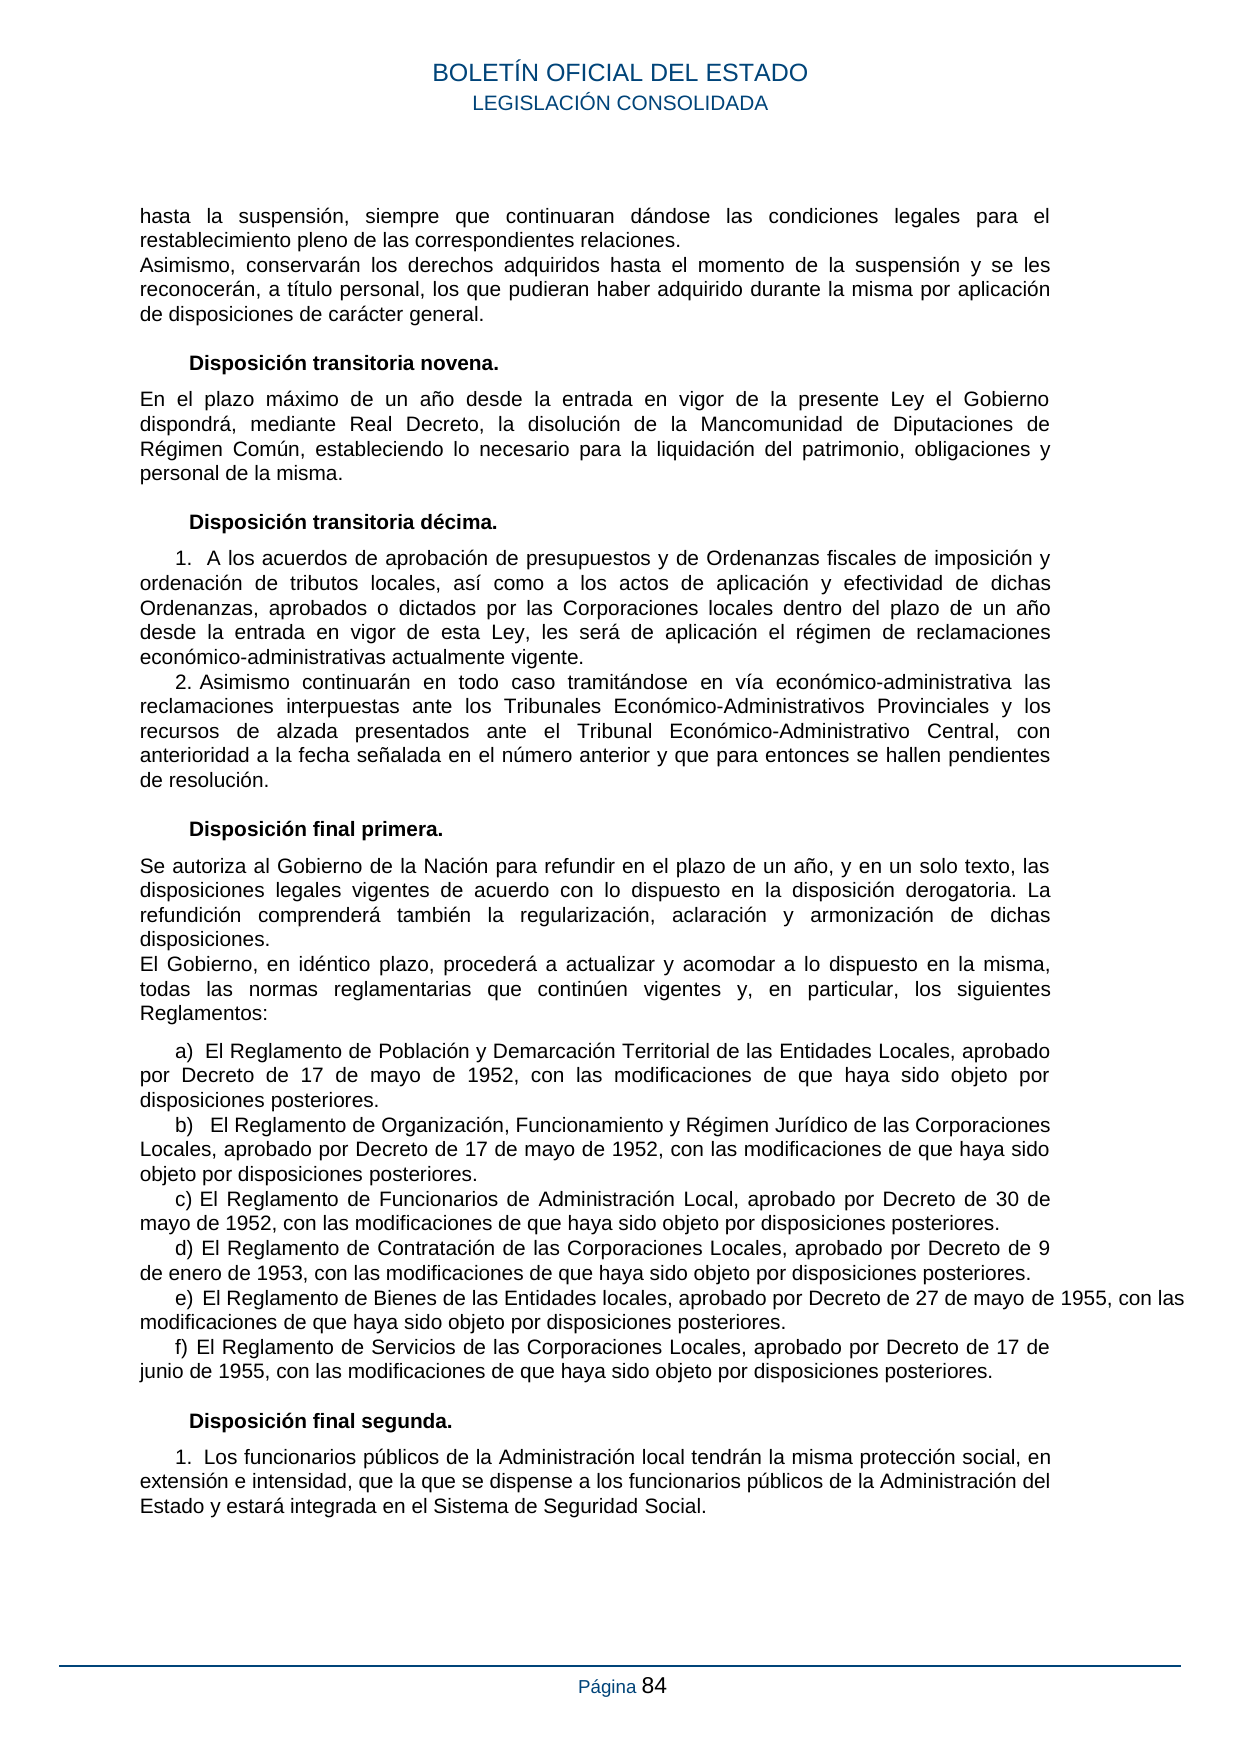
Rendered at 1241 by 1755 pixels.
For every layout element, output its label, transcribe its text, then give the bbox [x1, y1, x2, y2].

list Asimismo continuarán en todo caso tramitándose en vía económico-administrativa las reclamaciones interpuestas ante los Tribunales Económico-Administrativos Provinciales y los recursos de alzada presentados ante el Tribunal Económico-Administrativo Central, con anterioridad a la fecha señalada en el número anterior y que para entonces se hallen pendientes de resolución. [139, 669, 1052, 792]
text El Gobierno, en idéntico plazo, procederá a actualizar y acomodar a lo dispuesto en la misma, todas las normas reglamentarias que continúen vigentes y, en particular, los siguientes Reglamentos: [139, 952, 1052, 1025]
list El Reglamento de Organización, Funcionamiento y Régimen Jurídico de las Corporaciones Locales, aprobado por Decreto de 17 de mayo de 1952, con las modificaciones de que haya sido objeto por disposiciones posteriores. [139, 1113, 1052, 1186]
text hasta la suspensión, siempre que continuaran dándose las condiciones legales para el restablecimiento pleno de las correspondientes relaciones. [139, 203, 1052, 252]
list A los acuerdos de aprobación de presupuestos y de Ordenanzas fiscales de imposición y ordenación de tributos locales, así como a los actos de aplicación y efectividad de dichas Ordenanzas, aprobados o dictados por las Corporaciones locales dentro del plazo de un año desde la entrada en vigor de esta Ley, les será de aplicación el régimen de reclamaciones económico-administrativas actualmente vigente. [139, 546, 1052, 668]
list El Reglamento de Funcionarios de Administración Local, aprobado por Decreto de 30 de mayo de 1952, con las modificaciones de que haya sido objeto por disposiciones posteriores. [139, 1187, 1052, 1235]
list El Reglamento de Contratación de las Corporaciones Locales, aprobado por Decreto de 9 de enero de 1953, con las modificaciones de que haya sido objeto por disposiciones posteriores. [139, 1236, 1052, 1284]
subtitle Disposición transitoria décima. [189, 510, 1184, 534]
list Los funcionarios públicos de la Administración local tendrán la misma protección social, en extensión e intensidad, que la que se dispense a los funcionarios públicos de la Administración del Estado y estará integrada en el Sistema de Seguridad Social. [139, 1445, 1052, 1518]
text En el plazo máximo de un año desde la entrada en vigor de la presente Ley el Gobierno dispondrá, mediante Real Decreto, la disolución de la Mancomunidad de Diputaciones de Régimen Común, estableciendo lo necesario para la liquidación del patrimonio, obligaciones y personal de la misma. [139, 387, 1052, 485]
subtitle Disposición transitoria novena. [189, 351, 1184, 375]
list El Reglamento de Población y Demarcación Territorial de las Entidades Locales, aprobado por Decreto de 17 de mayo de 1952, con las modificaciones de que haya sido objeto por disposiciones posteriores. [139, 1039, 1052, 1112]
list El Reglamento de Bienes de las Entidades locales, aprobado por Decreto de 27 de mayo de 1955, con las modificaciones de que haya sido objeto por disposiciones posteriores. [139, 1285, 1184, 1334]
text Asimismo, conservarán los derechos adquiridos hasta el momento de la suspensión y se les reconocerán, a título personal, los que pudieran haber adquirido durante la misma por aplicación de disposiciones de carácter general. [139, 253, 1052, 326]
subtitle Disposición final primera. [189, 817, 1184, 841]
text Se autoriza al Gobierno de la Nación para refundir en el plazo de un año, y en un solo texto, las disposiciones legales vigentes de acuerdo con lo dispuesto en la disposición derogatoria. La refundición comprenderá también la regularización, aclaración y armonización de dichas disposiciones. [139, 853, 1052, 951]
list El Reglamento de Servicios de las Corporaciones Locales, aprobado por Decreto de 17 de junio de 1955, con las modificaciones de que haya sido objeto por disposiciones posteriores. [139, 1335, 1052, 1383]
subtitle Disposición final segunda. [189, 1408, 1184, 1432]
